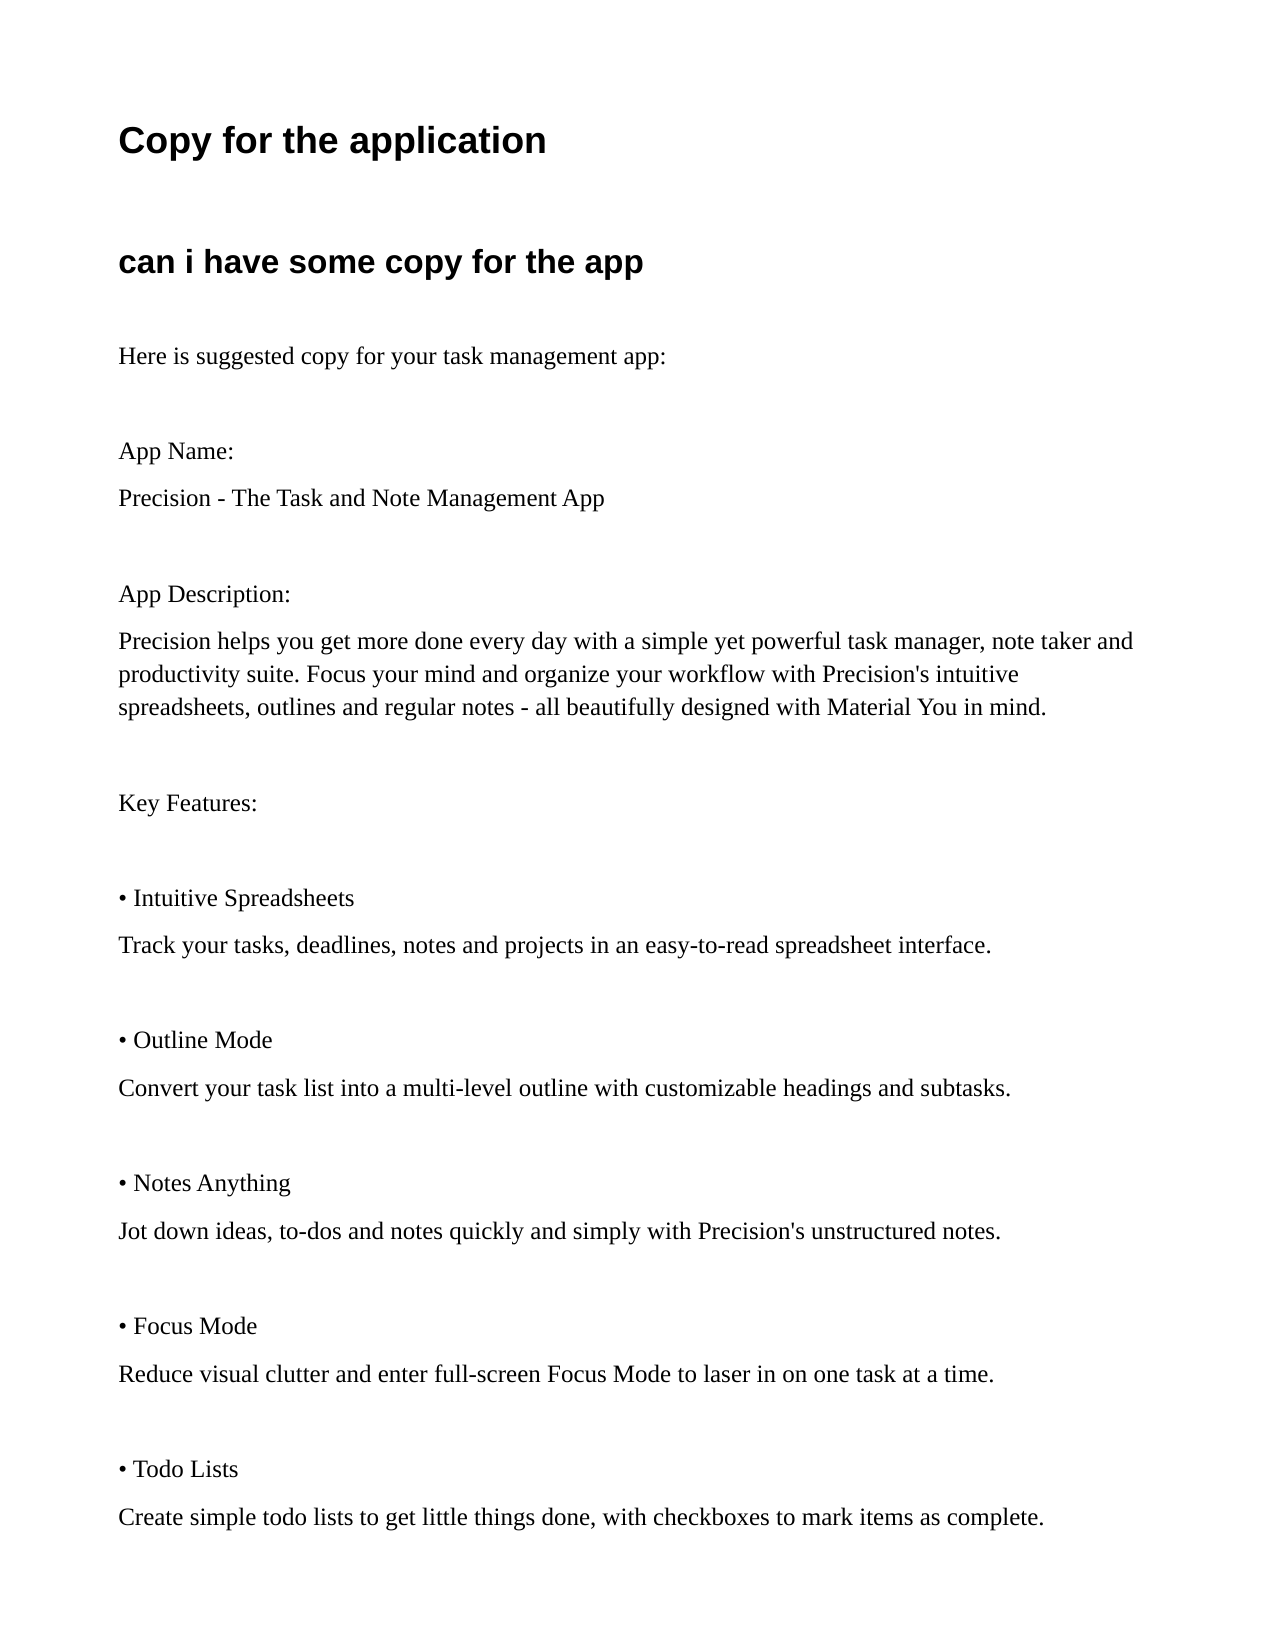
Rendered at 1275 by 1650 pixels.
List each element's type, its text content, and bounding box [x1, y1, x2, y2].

text • Intuitive Spreadsheets [118, 883, 1157, 912]
text Create simple todo lists to get little things done, with checkboxes to mark items as complete. [118, 1502, 1157, 1530]
text • Todo Lists [118, 1454, 1157, 1483]
text Key Features: [118, 788, 1157, 816]
subtitle can i have some copy for the app [118, 242, 1157, 281]
text Convert your task list into a multi-level outline with customizable headings and subtasks. [118, 1073, 1157, 1102]
text Track your tasks, deadlines, notes and projects in an easy-to-read spreadsheet interface. [118, 930, 1157, 959]
text Precision - The Task and Note Management App [118, 483, 1157, 512]
text Here is suggested copy for your task management app: [118, 341, 1157, 369]
text • Notes Anything [118, 1168, 1157, 1197]
text • Focus Mode [118, 1311, 1157, 1340]
text Jot down ideas, to-dos and notes quickly and simply with Precision's unstructured notes. [118, 1216, 1157, 1245]
text App Name: [118, 436, 1157, 465]
text Precision helps you get more done every day with a simple yet powerful task manager, note taker and productivity suite. Focus your mind and organize your workflow with Precision's intuitive spreadsheets, outlines and regular notes - all beautifully designed with Material You in mind. [118, 626, 1157, 721]
subtitle Copy for the application [118, 118, 1157, 161]
text Reduce visual clutter and enter full-screen Focus Mode to laser in on one task at a time. [118, 1359, 1157, 1388]
text • Outline Mode [118, 1026, 1157, 1054]
text App Description: [118, 579, 1157, 607]
